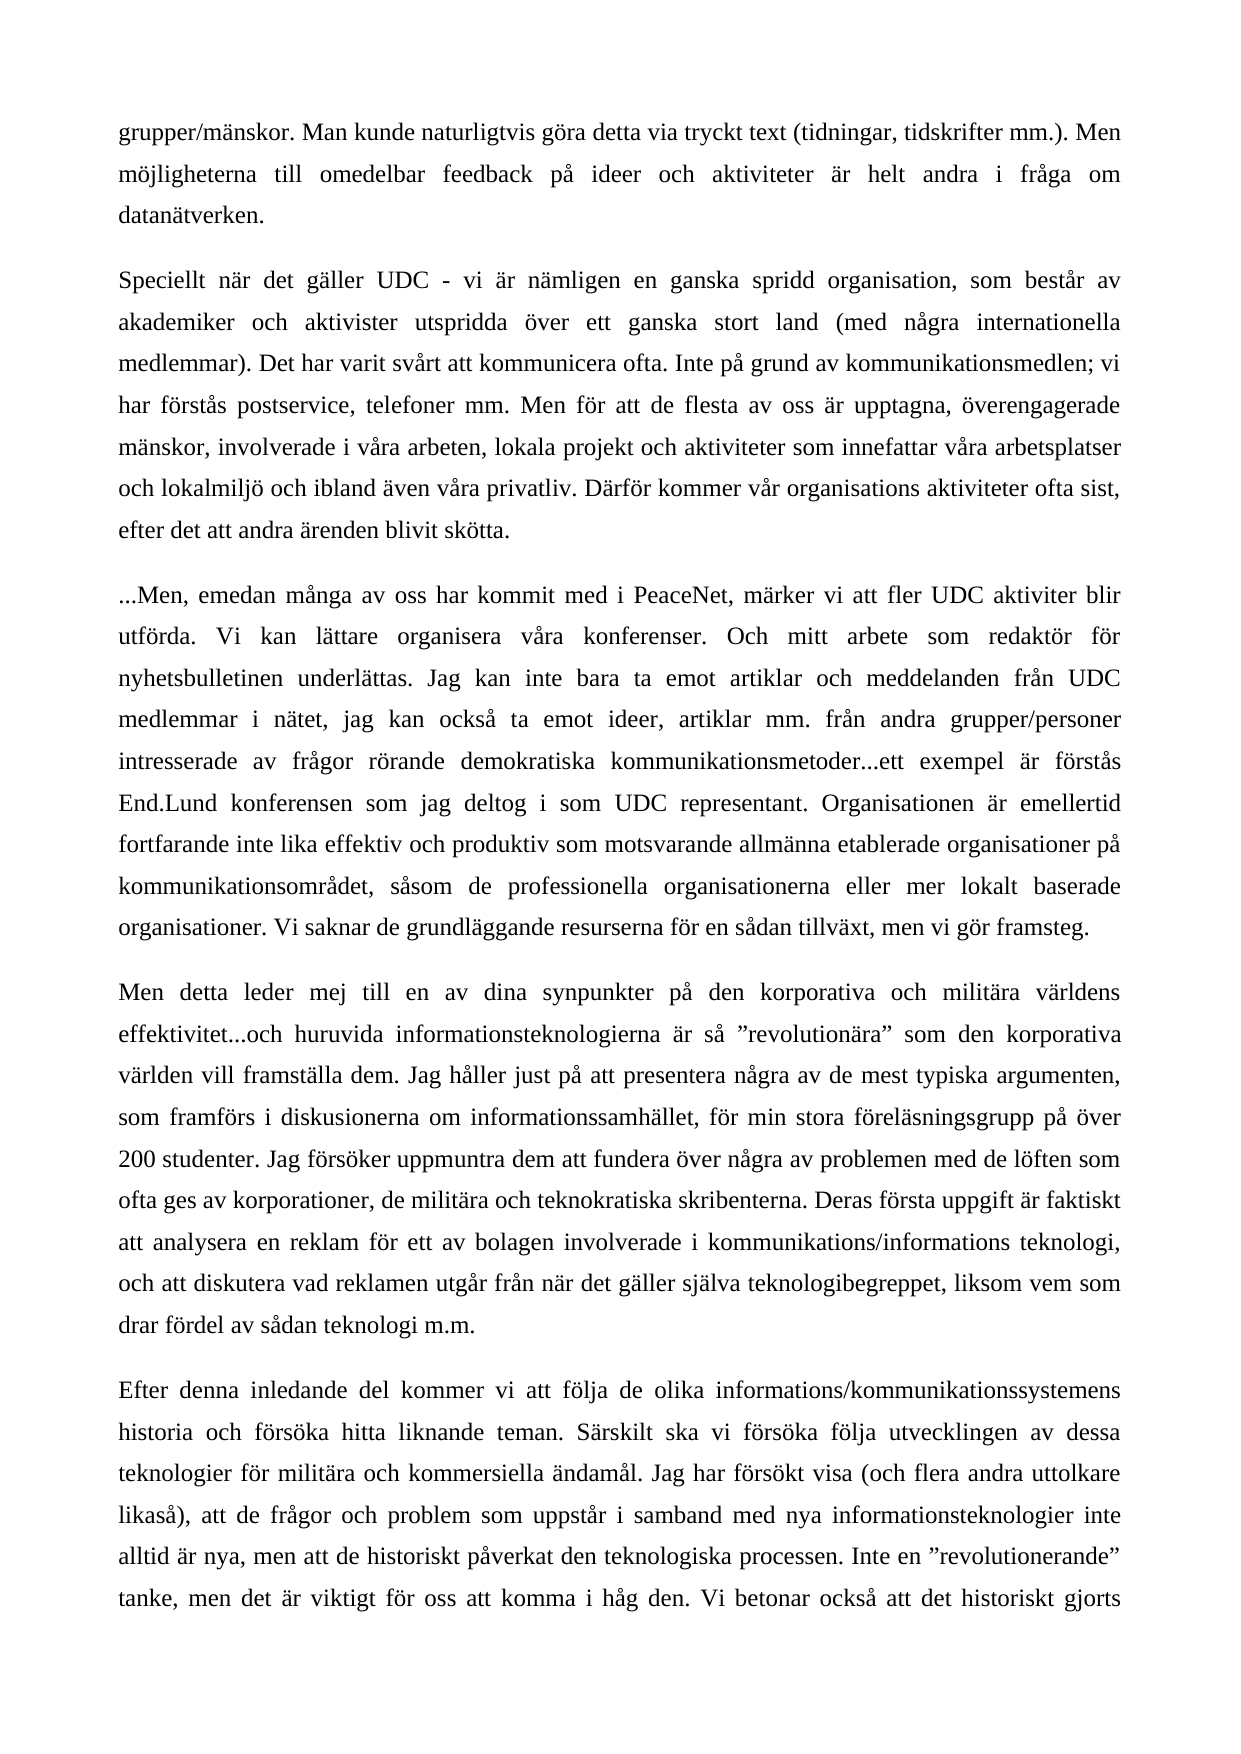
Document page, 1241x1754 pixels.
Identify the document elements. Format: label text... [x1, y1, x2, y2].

text Efter denna inledande del kommer vi att följa de olika informations/kommunikationssystemens historia och försöka hitta liknande teman. Särskilt ska vi försöka följa utvecklingen av dessa teknologier för militära och kommersiella ändamål. Jag har försökt visa (och flera andra uttolkare likaså), att de frågor och problem som uppstår i samband med nya informationsteknologier inte alltid är nya, men att de historiskt påverkat den teknologiska processen. Inte en ”revolutionerande” tanke, men det är viktigt för oss att komma i håg den. Vi betonar också att det historiskt gjorts [118, 1376, 1122, 1612]
text ...Men, emedan många av oss har kommit med i PeaceNet, märker vi att fler UDC aktiviter blir utförda. Vi kan lättare organisera våra konferenser. Och mitt arbete som redaktör för nyhetsbulletinen underlättas. Jag kan inte bara ta emot artiklar och meddelanden från UDC medlemmar i nätet, jag kan också ta emot ideer, artiklar mm. från andra grupper/personer intresserade av frågor rörande demokratiska kommunikationsmetoder...ett exempel är förstås End.Lund konferensen som jag deltog i som UDC representant. Organisationen är emellertid fortfarande inte lika effektiv och produktiv som motsvarande allmänna etablerade organisationer på kommunikationsområdet, såsom de professionella organisationerna eller mer lokalt baserade organisationer. Vi saknar de grundläggande resurserna för en sådan tillväxt, men vi gör framsteg. [118, 581, 1122, 941]
text Speciellt när det gäller UDC - vi är nämligen en ganska spridd organisation, som består av akademiker och aktivister utspridda över ett ganska stort land (med några internationella medlemmar). Det har varit svårt att kommunicera ofta. Inte på grund av kommunikationsmedlen; vi har förstås postservice, telefoner mm. Men för att de flesta av oss är upptagna, överengagerade mänskor, involverade i våra arbeten, lokala projekt och aktiviteter som innefattar våra arbetsplatser och lokalmiljö och ibland även våra privatliv. Därför kommer vår organisations aktiviteter ofta sist, efter det att andra ärenden blivit skötta. [118, 266, 1122, 543]
text grupper/mänskor. Man kunde naturligtvis göra detta via tryckt text (tidningar, tidskrifter mm.). Men möjligheterna till omedelbar feedback på ideer och aktiviteter är helt andra i fråga om datanätverken. [118, 118, 1122, 229]
text Men detta leder mej till en av dina synpunkter på den korporativa och militära världens effektivitet...och huruvida informationsteknologierna är så ”revolutionära” som den korporativa världen vill framställa dem. Jag håller just på att presentera några av de mest typiska argumenten, som framförs i diskusionerna om informationssamhället, för min stora föreläsningsgrupp på över 200 studenter. Jag försöker uppmuntra dem att fundera över några av problemen med de löften som ofta ges av korporationer, de militära och teknokratiska skribenterna. Deras första uppgift är faktiskt att analysera en reklam för ett av bolagen involverade i kommunikations/informations teknologi, och att diskutera vad reklamen utgår från när det gäller själva teknologibegreppet, liksom vem som drar fördel av sådan teknologi m.m. [118, 978, 1122, 1339]
